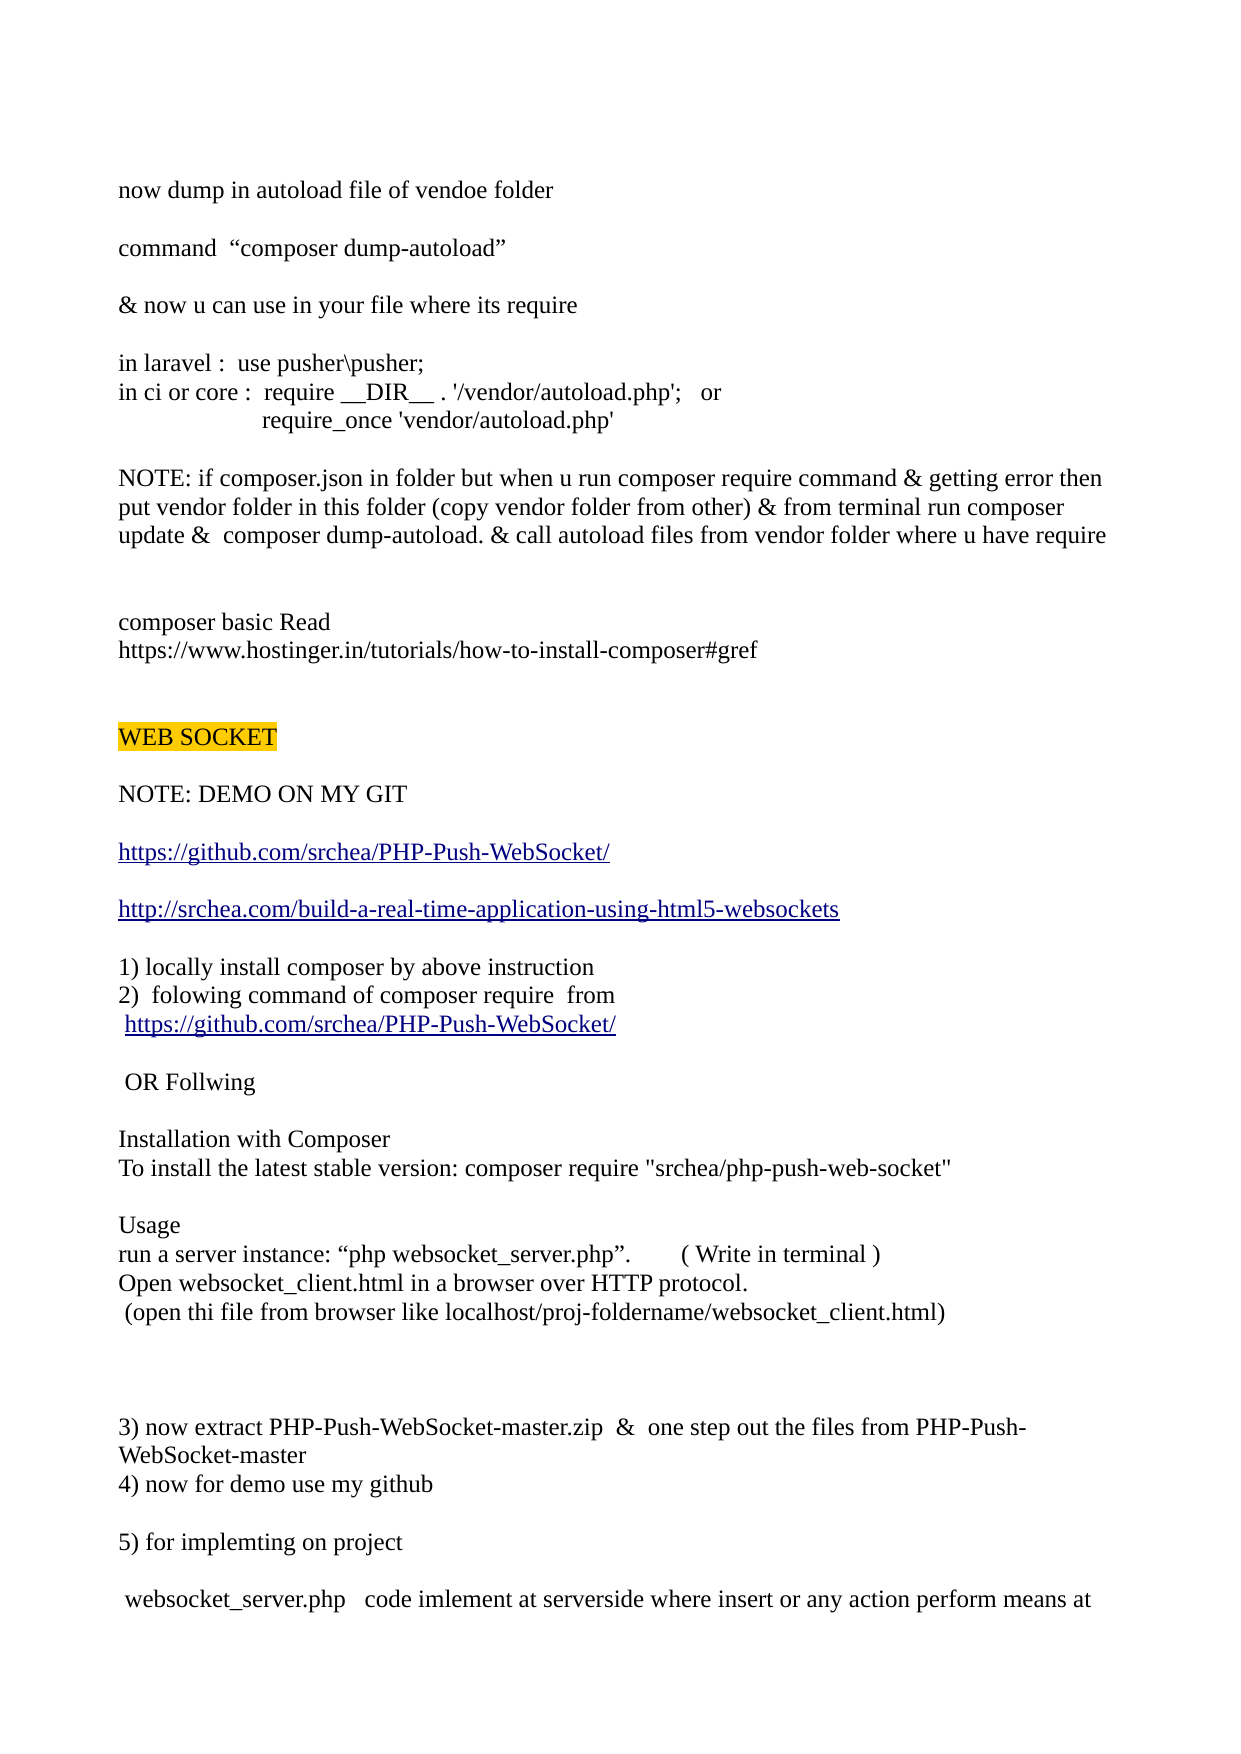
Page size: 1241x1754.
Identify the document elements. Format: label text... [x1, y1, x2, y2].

text & now u can use in your file where its require [118, 291, 1122, 319]
text Installation with Composer [118, 1124, 1122, 1153]
text in ci or core : require __DIR__ . '/vendor/autoload.php'; or [118, 377, 1122, 406]
text OR Follwing [118, 1067, 1122, 1096]
text WEB SOCKET [118, 722, 1122, 751]
text 3) now extract PHP-Push-WebSocket-master.zip & one step out the files from PHP-Push-WebSocket-master [118, 1412, 1122, 1469]
text 5) for implemting on project [118, 1527, 1122, 1556]
text 2) folowing command of composer require from [118, 981, 1122, 1009]
text http://srchea.com/build-a-real-time-application-using-html5-websockets [118, 894, 1122, 923]
text NOTE: DEMO ON MY GIT [118, 779, 1122, 808]
text 4) now for demo use my github [118, 1469, 1122, 1498]
text require_once 'vendor/autoload.php' [118, 406, 1122, 434]
text https://github.com/srchea/PHP-Push-WebSocket/ [118, 1009, 1122, 1038]
text https://www.hostinger.in/tutorials/how-to-install-composer#gref [118, 636, 1122, 664]
text now dump in autoload file of vendoe folder [118, 176, 1122, 204]
text command “composer dump-autoload” [118, 233, 1122, 262]
text run a server instance: “php websocket_server.php”. ( Write in terminal ) [118, 1239, 1122, 1268]
text composer basic Read [118, 607, 1122, 636]
text Open websocket_client.html in a browser over HTTP protocol. [118, 1268, 1122, 1297]
text https://github.com/srchea/PHP-Push-WebSocket/ [118, 837, 1122, 866]
text Usage [118, 1211, 1122, 1239]
text websocket_server.php code imlement at serverside where insert or any action perform means at [118, 1584, 1122, 1613]
text To install the latest stable version: composer require "srchea/php-push-web-socket" [118, 1153, 1122, 1182]
text (open thi file from browser like localhost/proj-foldername/websocket_client.html) [118, 1297, 1122, 1326]
text NOTE: if composer.json in folder but when u run composer require command & getting error then put vendor folder in this folder (copy vendor folder from other) & from terminal run composer update & composer dump-autoload. & call autoload files from vendor folder where u have require [118, 463, 1122, 549]
text 1) locally install composer by above instruction [118, 952, 1122, 981]
text in laravel : use pusher\pusher; [118, 348, 1122, 377]
